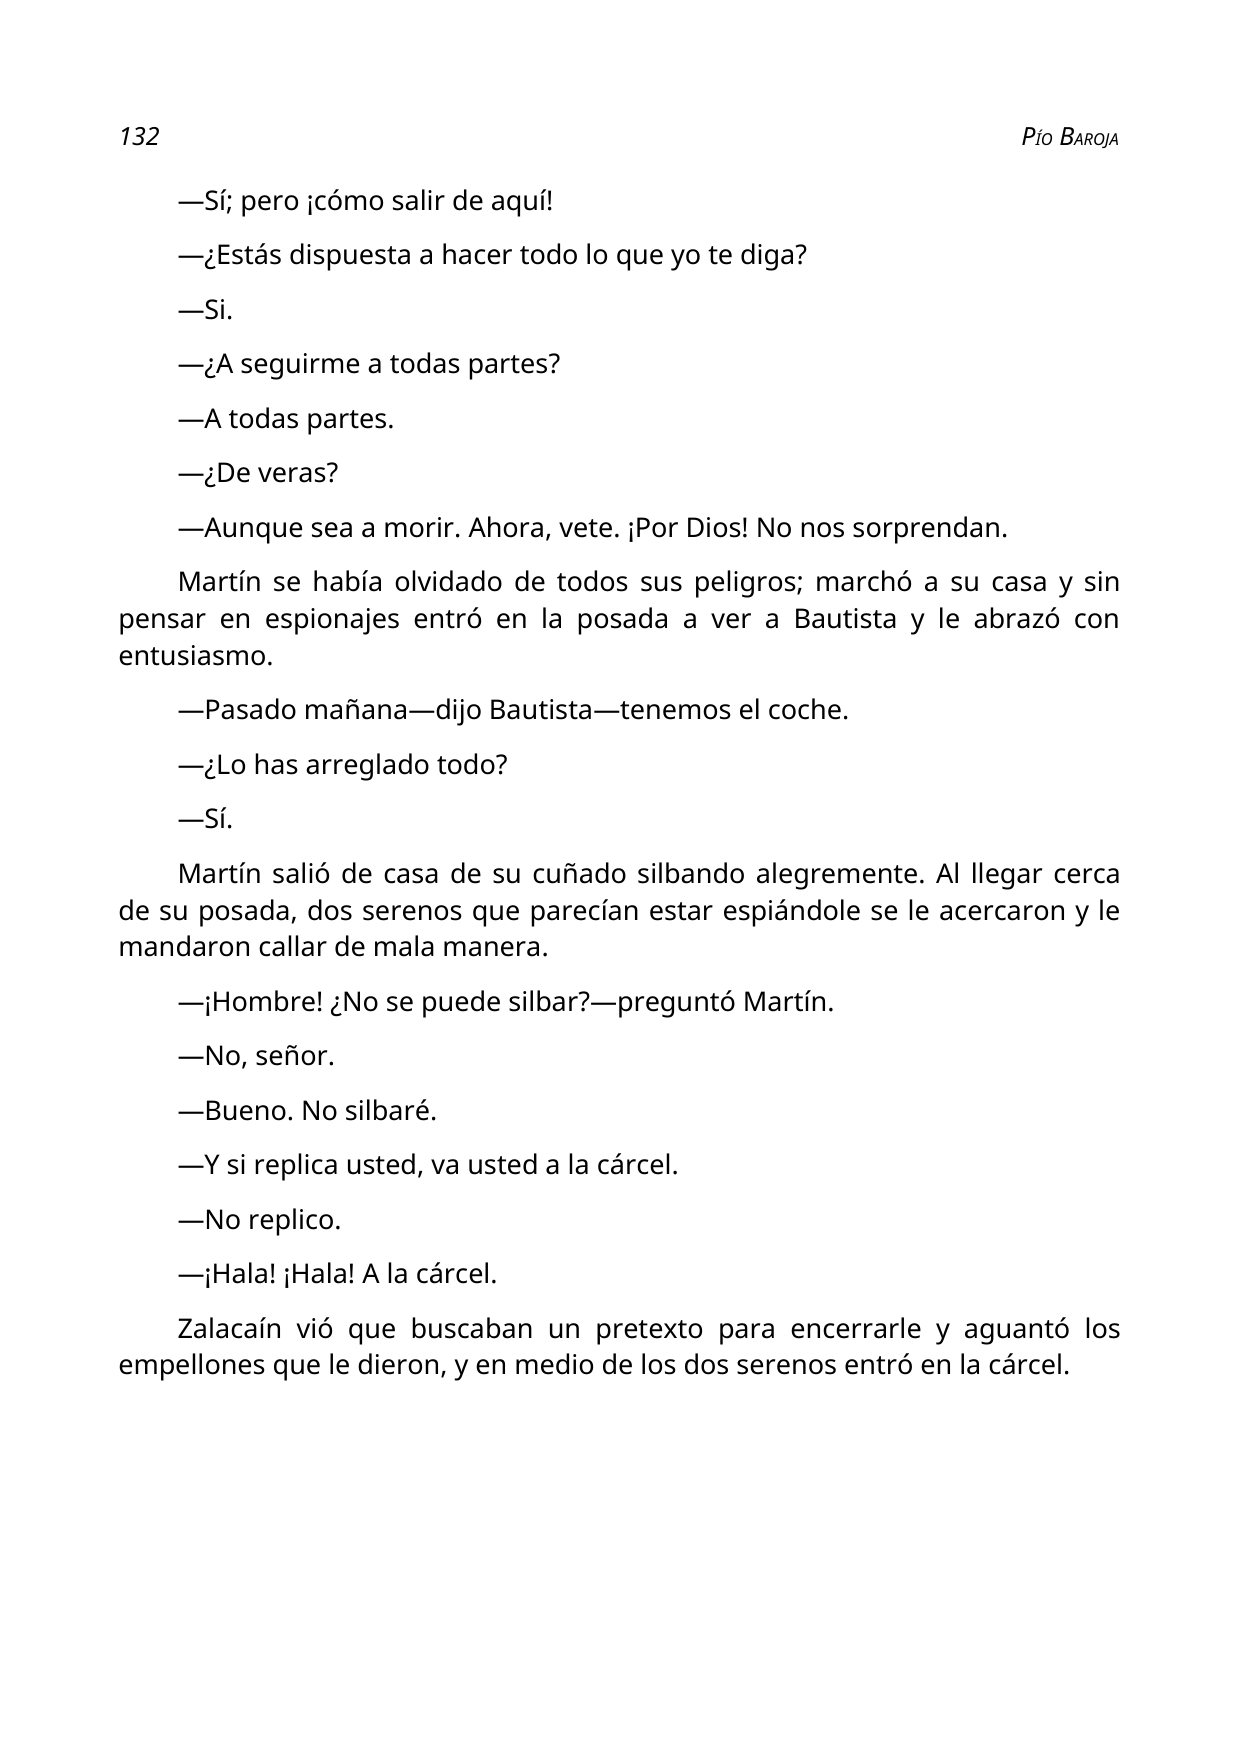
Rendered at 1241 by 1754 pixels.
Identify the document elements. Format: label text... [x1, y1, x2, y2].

text Martín se había olvidado de todos sus peligros; marchó a su casa y sin pensar en espionajes entró en la posada a ver a Bautista y le abrazó con entusiasmo. [118, 563, 1122, 673]
text —Pasado mañana—dijo Bautista—tenemos el coche. [118, 691, 1122, 728]
text —Si. [118, 291, 1122, 327]
text Martín salió de casa de su cuñado silbando alegremente. Al llegar cerca de su posada, dos serenos que parecían estar espiándole se le acercaron y le mandaron callar de mala manera. [118, 854, 1122, 965]
text —¿A seguirme a todas partes? [118, 345, 1122, 382]
text —Sí. [118, 800, 1122, 837]
text —¿De veras? [118, 454, 1122, 491]
text —¡Hombre! ¿No se puede silbar?—preguntó Martín. [118, 982, 1122, 1019]
text —¿Lo has arreglado todo? [118, 745, 1122, 782]
text —Aunque sea a morir. Ahora, vete. ¡Por Dios! No nos sorprendan. [118, 508, 1122, 545]
text —A todas partes. [118, 399, 1122, 436]
text —Y si replica usted, va usted a la cárcel. [118, 1146, 1122, 1183]
text —No replico. [118, 1200, 1122, 1237]
text —¡Hala! ¡Hala! A la cárcel. [118, 1255, 1122, 1292]
text Zalacaín vió que buscaban un pretexto para encerrarle y aguantó los empellones que le dieron, y en medio de los dos serenos entró en la cárcel. [118, 1309, 1122, 1383]
text —Bueno. No silbaré. [118, 1091, 1122, 1128]
text —¿Estás dispuesta a hacer todo lo que yo te diga? [118, 236, 1122, 273]
text —No, señor. [118, 1037, 1122, 1074]
text —Sí; pero ¡cómo salir de aquí! [118, 182, 1122, 218]
